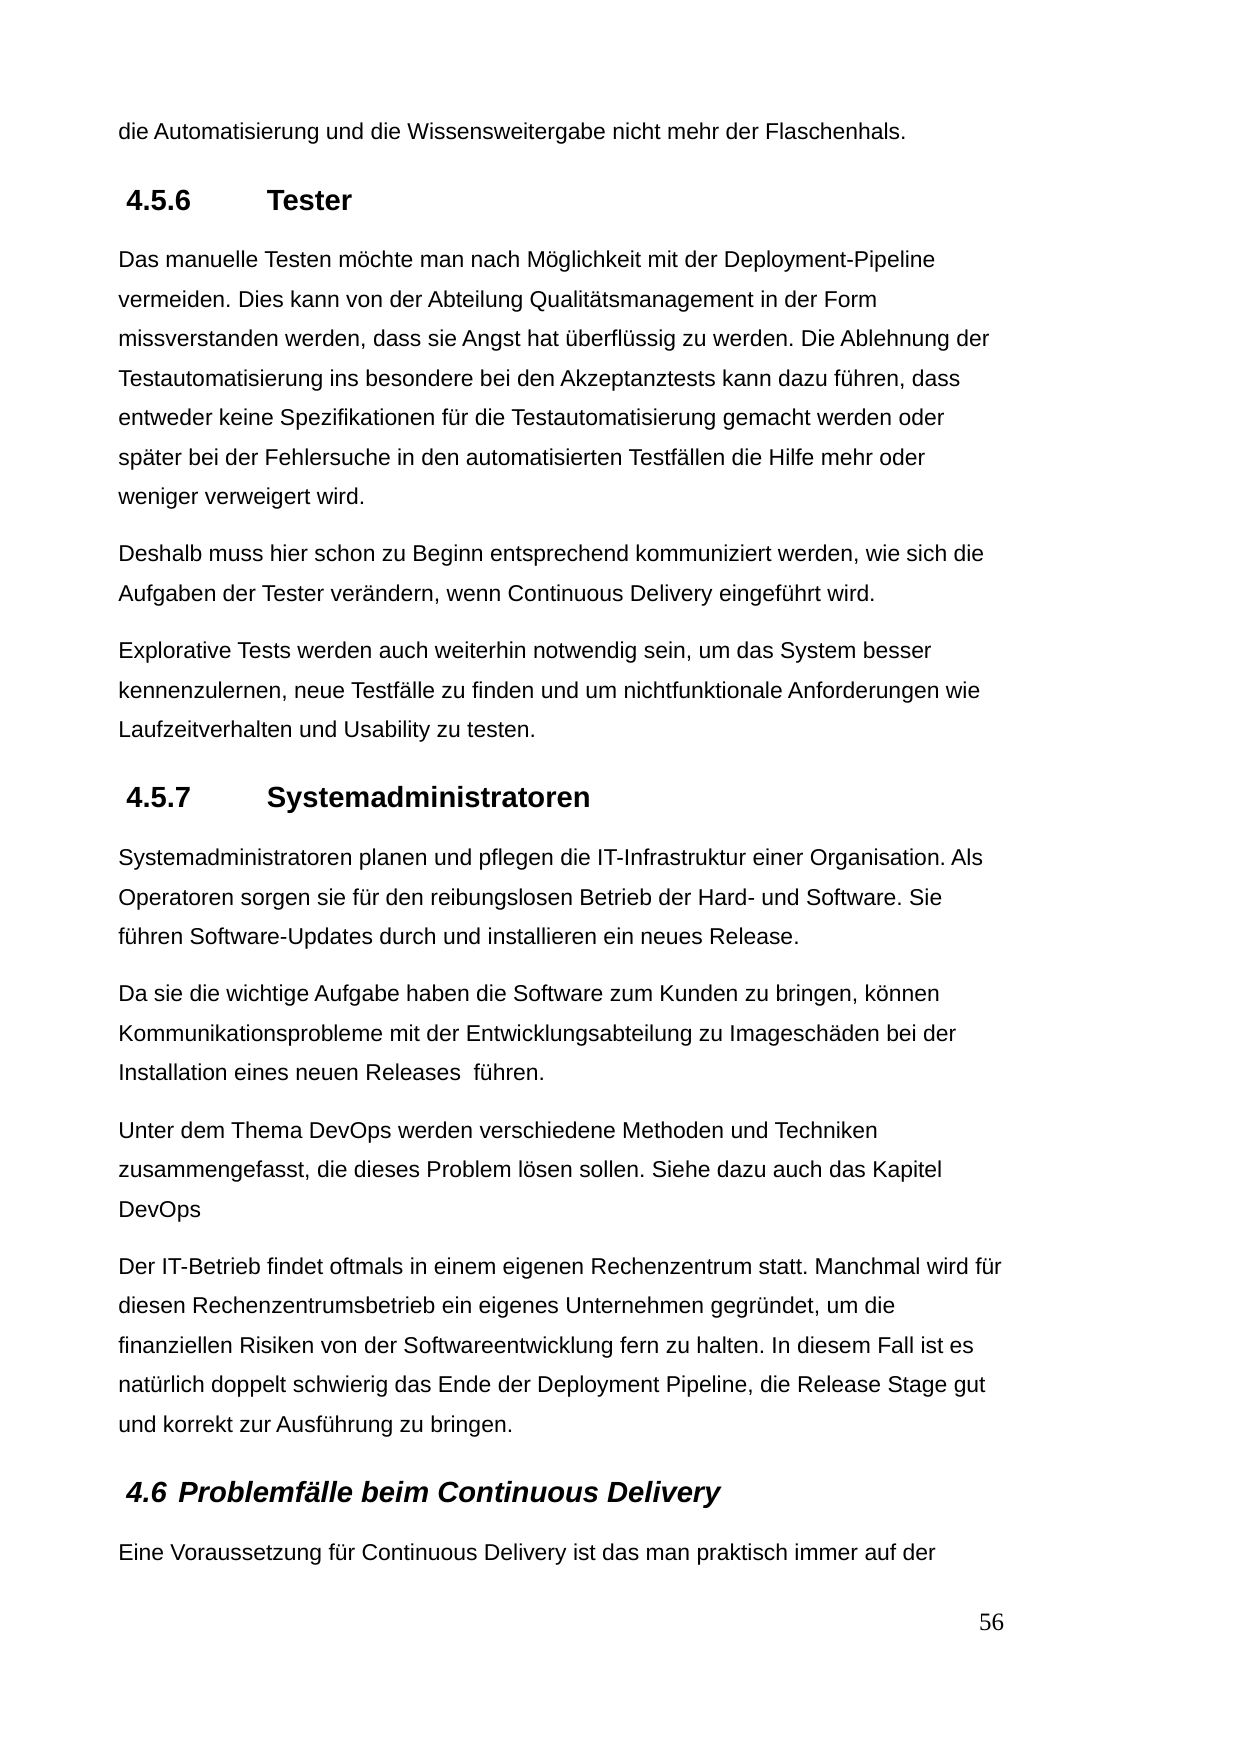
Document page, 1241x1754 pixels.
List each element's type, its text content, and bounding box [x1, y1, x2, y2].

text Das manuelle Testen möchte man nach Möglichkeit mit der Deployment-Pipeline vermeiden. Dies kann von der Abteilung Qualitätsmanagement in der Form missverstanden werden, dass sie Angst hat überflüssig zu werden. Die Ablehnung der Testautomatisierung ins besondere bei den Akzeptanztests kann dazu führen, dass entweder keine Spezifikationen für die Testautomatisierung gemacht werden oder später bei der Fehlersuche in den automatisierten Testfällen die Hilfe mehr oder weniger verweigert wird. [118, 246, 1004, 509]
text Der IT-Betrieb findet oftmals in einem eigenen Rechenzentrum statt. Manchmal wird für diesen Rechenzentrumsbetrieb ein eigenes Unternehmen gegründet, um die finanziellen Risiken von der Softwareentwicklung fern zu halten. In diesem Fall ist es natürlich doppelt schwierig das Ende der Deployment Pipeline, die Release Stage gut und korrekt zur Ausführung zu bringen. [118, 1253, 1004, 1437]
text Unter dem Thema DevOps werden verschiedene Methoden und Techniken zusammengefasst, die dieses Problem lösen sollen. Siehe dazu auch das Kapitel DevOps [118, 1117, 1004, 1222]
text Eine Voraussetzung für Continuous Delivery ist das man praktisch immer auf der [118, 1539, 1004, 1565]
text Da sie die wichtige Aufgabe haben die Software zum Kunden zu bringen, können Kommunikationsprobleme mit der Entwicklungsabteilung zu Imageschäden bei der Installation eines neuen Releases führen. [118, 980, 1004, 1086]
text Deshalb muss hier schon zu Beginn entsprechend kommuniziert werden, wie sich die Aufgaben der Tester verändern, wenn Continuous Delivery eingeführt wird. [118, 540, 1004, 606]
subtitle Tester [118, 183, 1004, 216]
subtitle Problemfälle beim Continuous Delivery [118, 1475, 1004, 1509]
text Explorative Tests werden auch weiterhin notwendig sein, um das System besser kennenzulernen, neue Testfälle zu finden und um nichtfunktionale Anforderungen wie Laufzeitverhalten und Usability zu testen. [118, 637, 1004, 742]
text die Automatisierung und die Wissensweitergabe nicht mehr der Flaschenhals. [118, 118, 1004, 144]
text Systemadministratoren planen und pflegen die IT-Infrastruktur einer Organisation. Als Operatoren sorgen sie für den reibungslosen Betrieb der Hard- und Software. Sie führen Software-Updates durch und installieren ein neues Release. [118, 844, 1004, 949]
subtitle Systemadministratoren [118, 781, 1004, 814]
